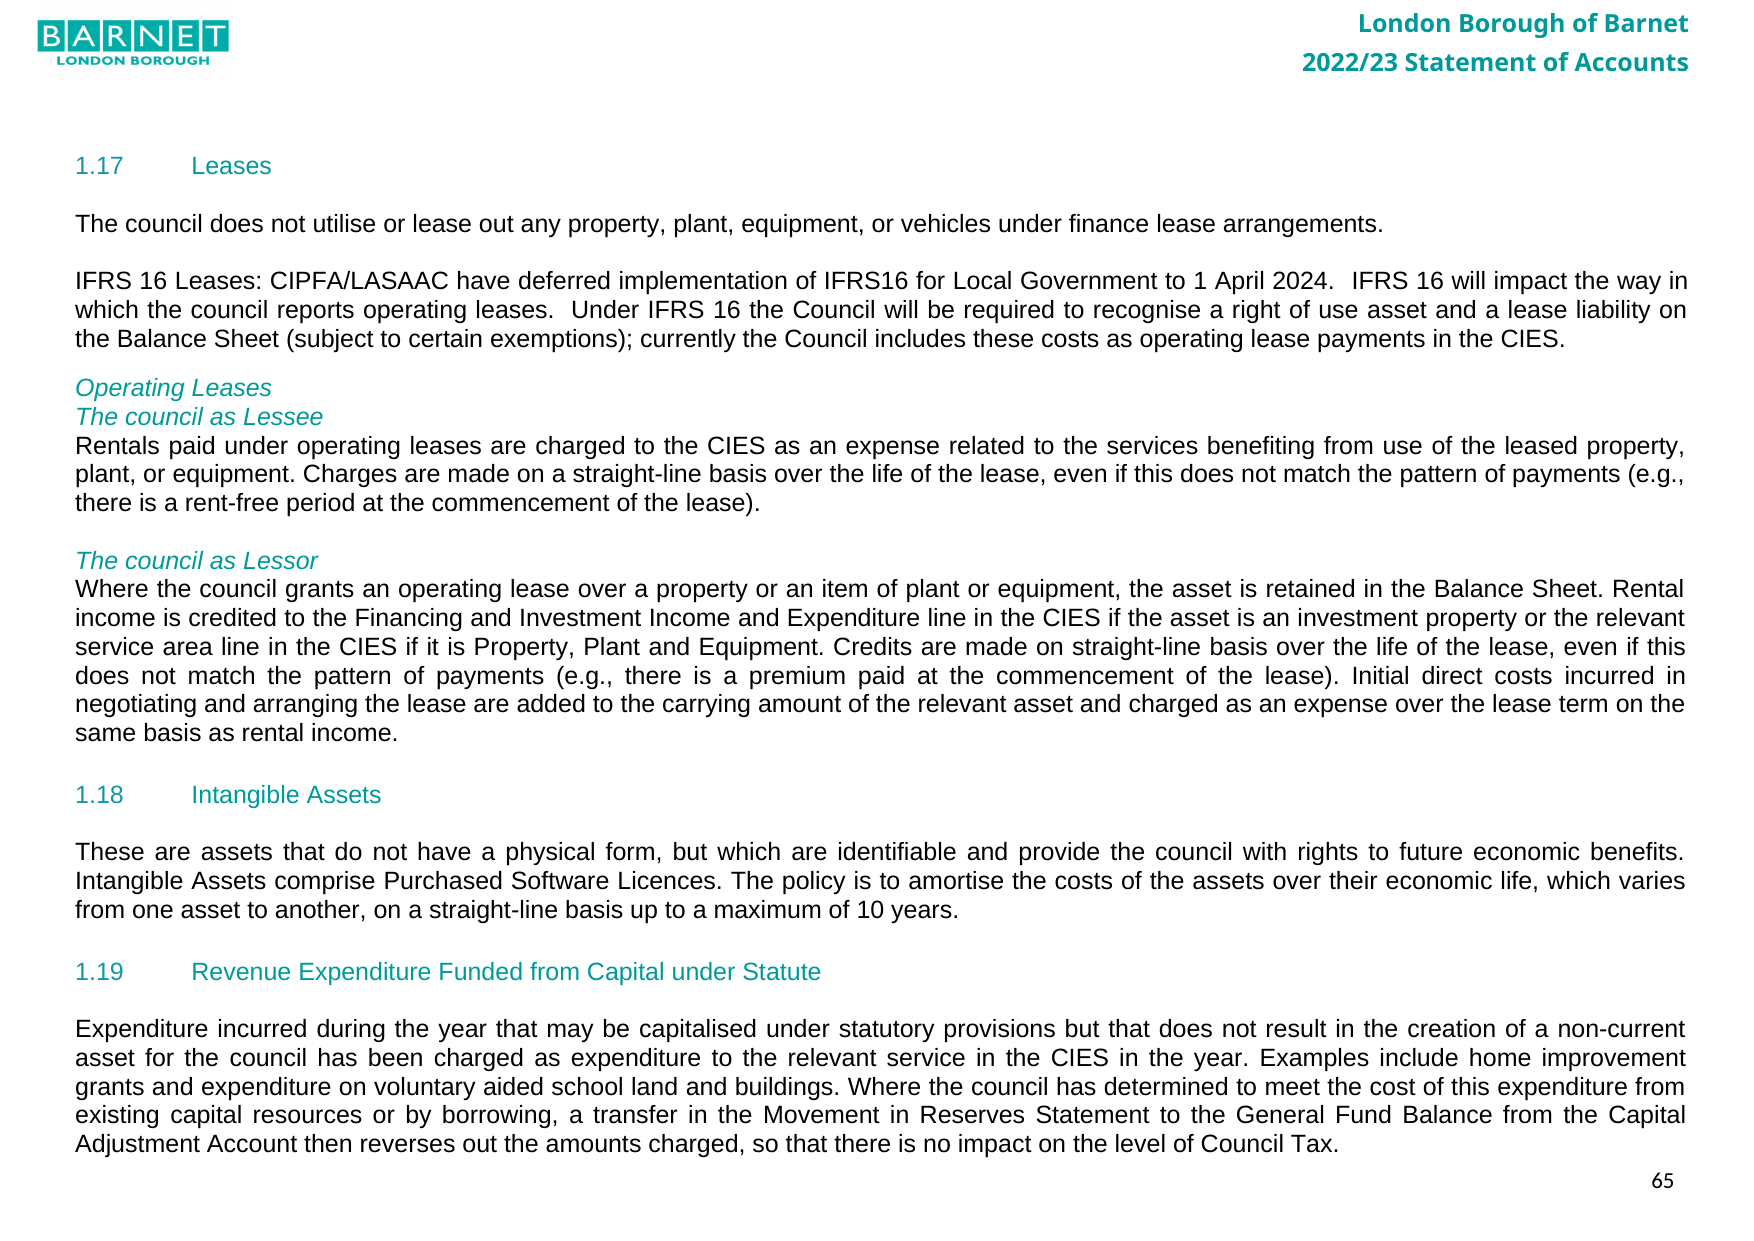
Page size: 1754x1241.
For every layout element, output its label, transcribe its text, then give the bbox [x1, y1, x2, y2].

subtitle Revenue Expenditure Funded from Capital under Statute [75, 956, 1689, 985]
text Where the council grants an operating lease over a property or an item of plant or equipment, the asset is retained in the Balance Sheet. Rental income is credited to the Financing and Investment Income and Expenditure line in the CIES if the asset is an investment property or the relevant service area line in the CIES if it is Property, Plant and Equipment. Credits are made on straight-line basis over the life of the lease, even if this does not match the pattern of payments (e.g., there is a premium paid at the commencement of the lease). Initial direct costs incurred in negotiating and arranging the lease are added to the carrying amount of the relevant asset and charged as an expense over the lease term on the same basis as rental income. [75, 574, 1689, 747]
subtitle Intangible Assets [75, 780, 1689, 808]
text The council does not utilise or lease out any property, plant, equipment, or vehicles under finance lease arrangements. [75, 208, 1689, 237]
subtitle Operating Leases [75, 373, 1689, 402]
text Expenditure incurred during the year that may be capitalised under statutory provisions but that does not result in the creation of a non-current asset for the council has been charged as expenditure to the relevant service in the CIES in the year. Examples include home improvement grants and expenditure on voluntary aided school land and buildings. Where the council has determined to meet the cost of this expenditure from existing capital resources or by borrowing, a transfer in the Movement in Reserves Statement to the General Fund Balance from the Capital Adjustment Account then reverses out the amounts charged, so that there is no impact on the level of Council Tax. [75, 1014, 1689, 1158]
text IFRS 16 Leases: CIPFA/LASAAC have deferred implementation of IFRS16 for Local Government to 1 April 2024. IFRS 16 will impact the way in which the council reports operating leases. Under IFRS 16 the Council will be required to recognise a right of use asset and a lease liability on the Balance Sheet (subject to certain exemptions); currently the Council includes these costs as operating lease payments in the CIES. [75, 266, 1689, 352]
subtitle Leases [75, 151, 1689, 180]
text The council as Lessee [75, 402, 1689, 431]
text These are assets that do not have a physical form, but which are identifiable and provide the council with rights to future economic benefits. Intangible Assets comprise Purchased Software Licences. The policy is to amortise the costs of the assets over their economic life, which varies from one asset to another, on a straight-line basis up to a maximum of 10 years. [75, 837, 1689, 923]
text Rentals paid under operating leases are charged to the CIES as an expense related to the services benefiting from use of the leased property, plant, or equipment. Charges are made on a straight-line basis over the life of the lease, even if this does not match the pattern of payments (e.g., there is a rent-free period at the commencement of the lease). [75, 431, 1689, 517]
text The council as Lessor [75, 546, 1689, 574]
